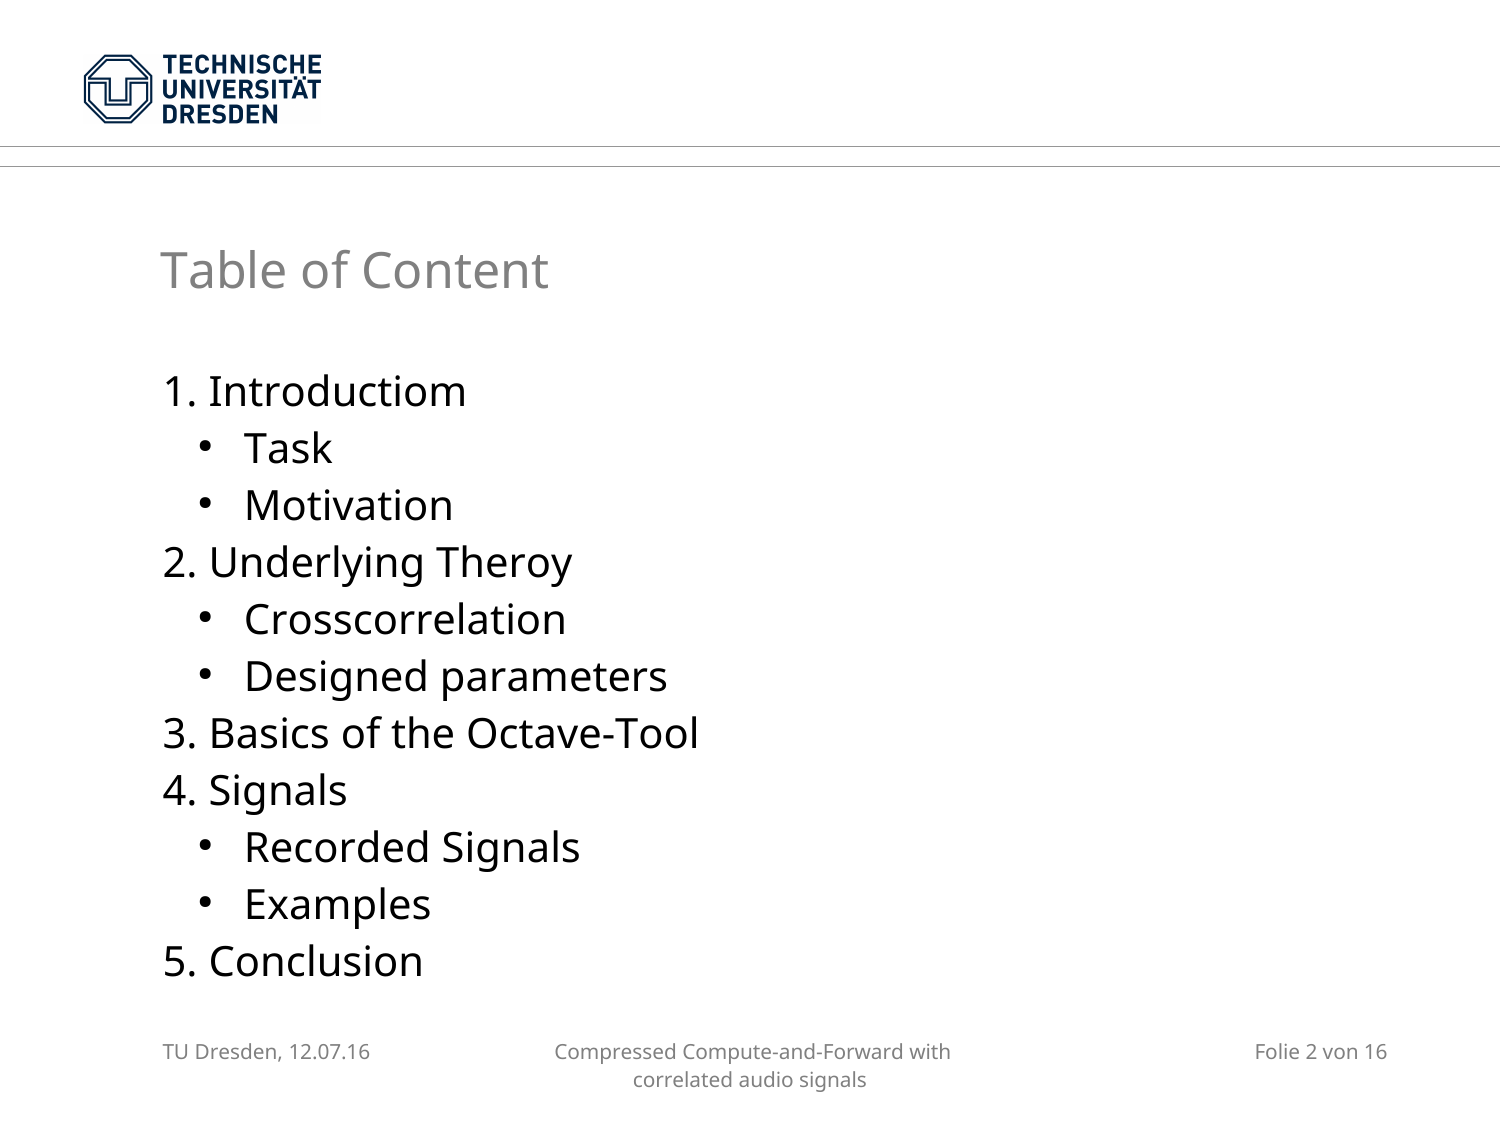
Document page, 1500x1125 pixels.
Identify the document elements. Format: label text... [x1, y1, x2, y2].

picture [83, 54, 321, 124]
title Table of Content [160, 230, 1392, 307]
text_box Introductiom Task Motivation Underlying Theroy Crosscorrelation Designed parameters Basics of the Octave-Tool Signals Recorded Signals Examples Conclusion [147, 354, 1093, 928]
